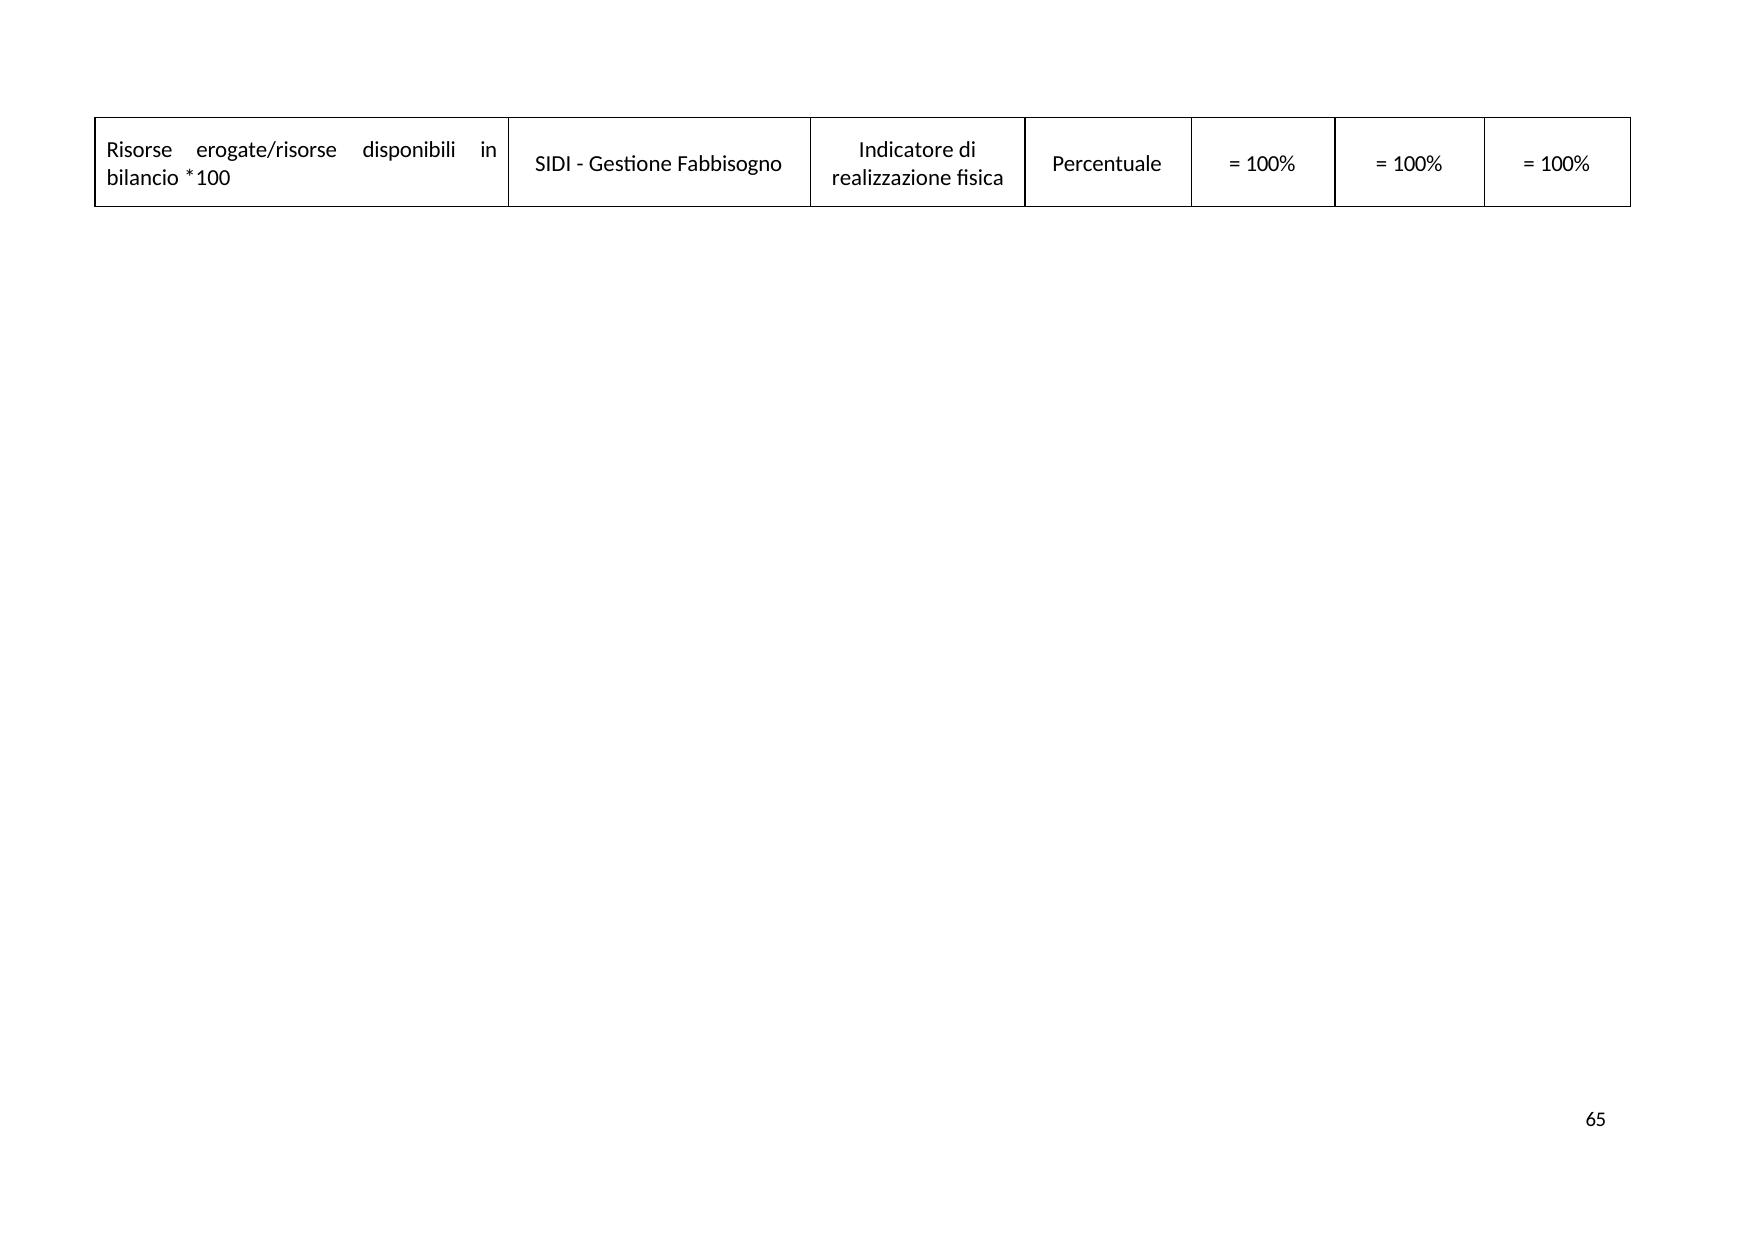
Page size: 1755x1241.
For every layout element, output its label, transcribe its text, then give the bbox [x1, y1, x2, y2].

table_header Percentuale [1026, 118, 1191, 206]
table_header = 100% [1336, 118, 1484, 206]
table_header Risorse erogate/risorse disponibili in bilancio *100 [96, 118, 508, 206]
table_header Indicatore di realizzazione fisica [811, 118, 1024, 206]
table_header = 100% [1192, 118, 1334, 206]
table_header = 100% [1485, 118, 1630, 206]
table_header SIDI - Gestione Fabbisogno [509, 118, 810, 206]
